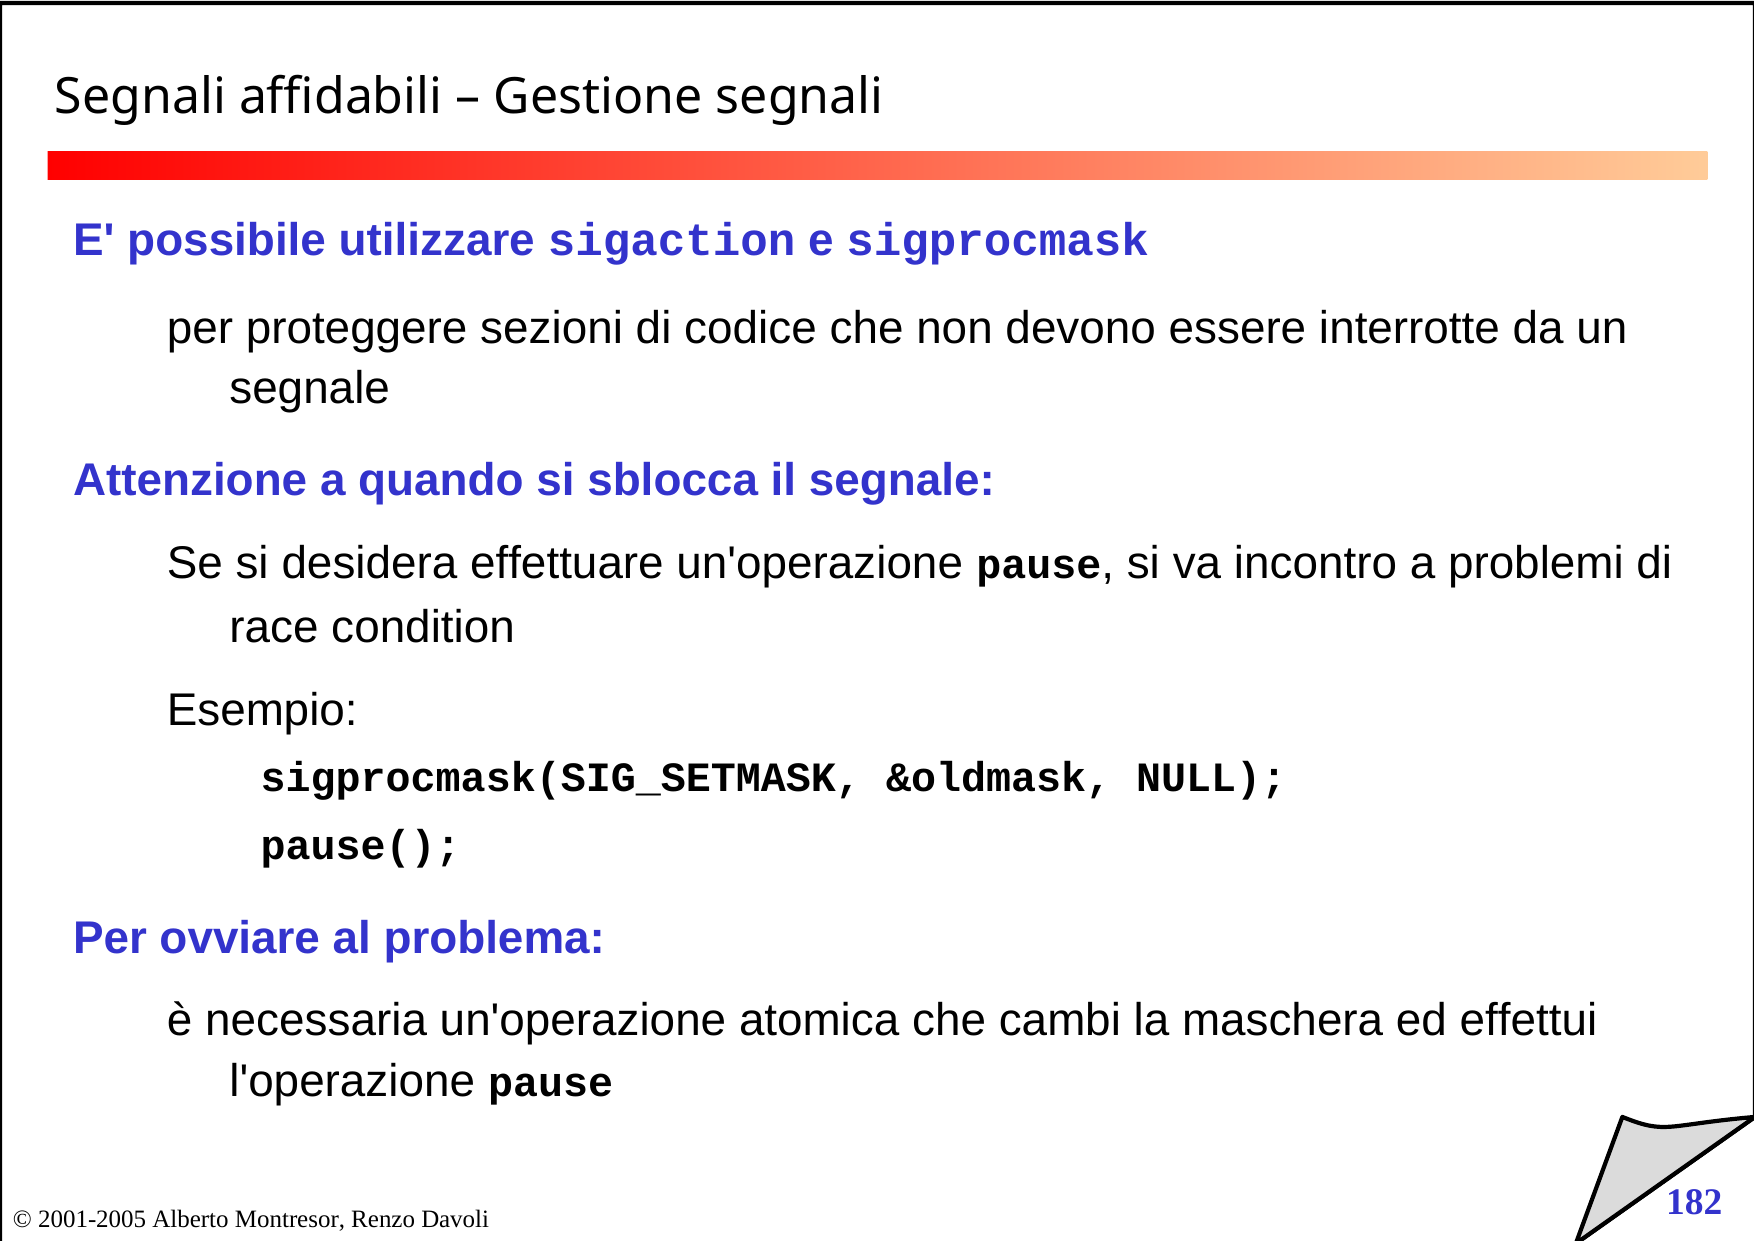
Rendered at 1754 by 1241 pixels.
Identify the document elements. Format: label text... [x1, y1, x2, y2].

title Segnali affidabili – Gestione segnali [40, 8, 1714, 185]
list E' possibile utilizzare sigaction e sigprocmask per proteggere sezioni di codice che non devono essere interrotte da un segnale Attenzione a quando si sblocca il segnale: Se si desidera effettuare un'operazione pause, si va incontro a problemi di race condition Esempio: sigprocmask(SIG_SETMASK, &oldmask, NULL); pause(); Per ovviare al problema: è necessaria un'operazione atomica che cambi la maschera ed effettui l'operazione pause [58, 206, 1696, 1119]
